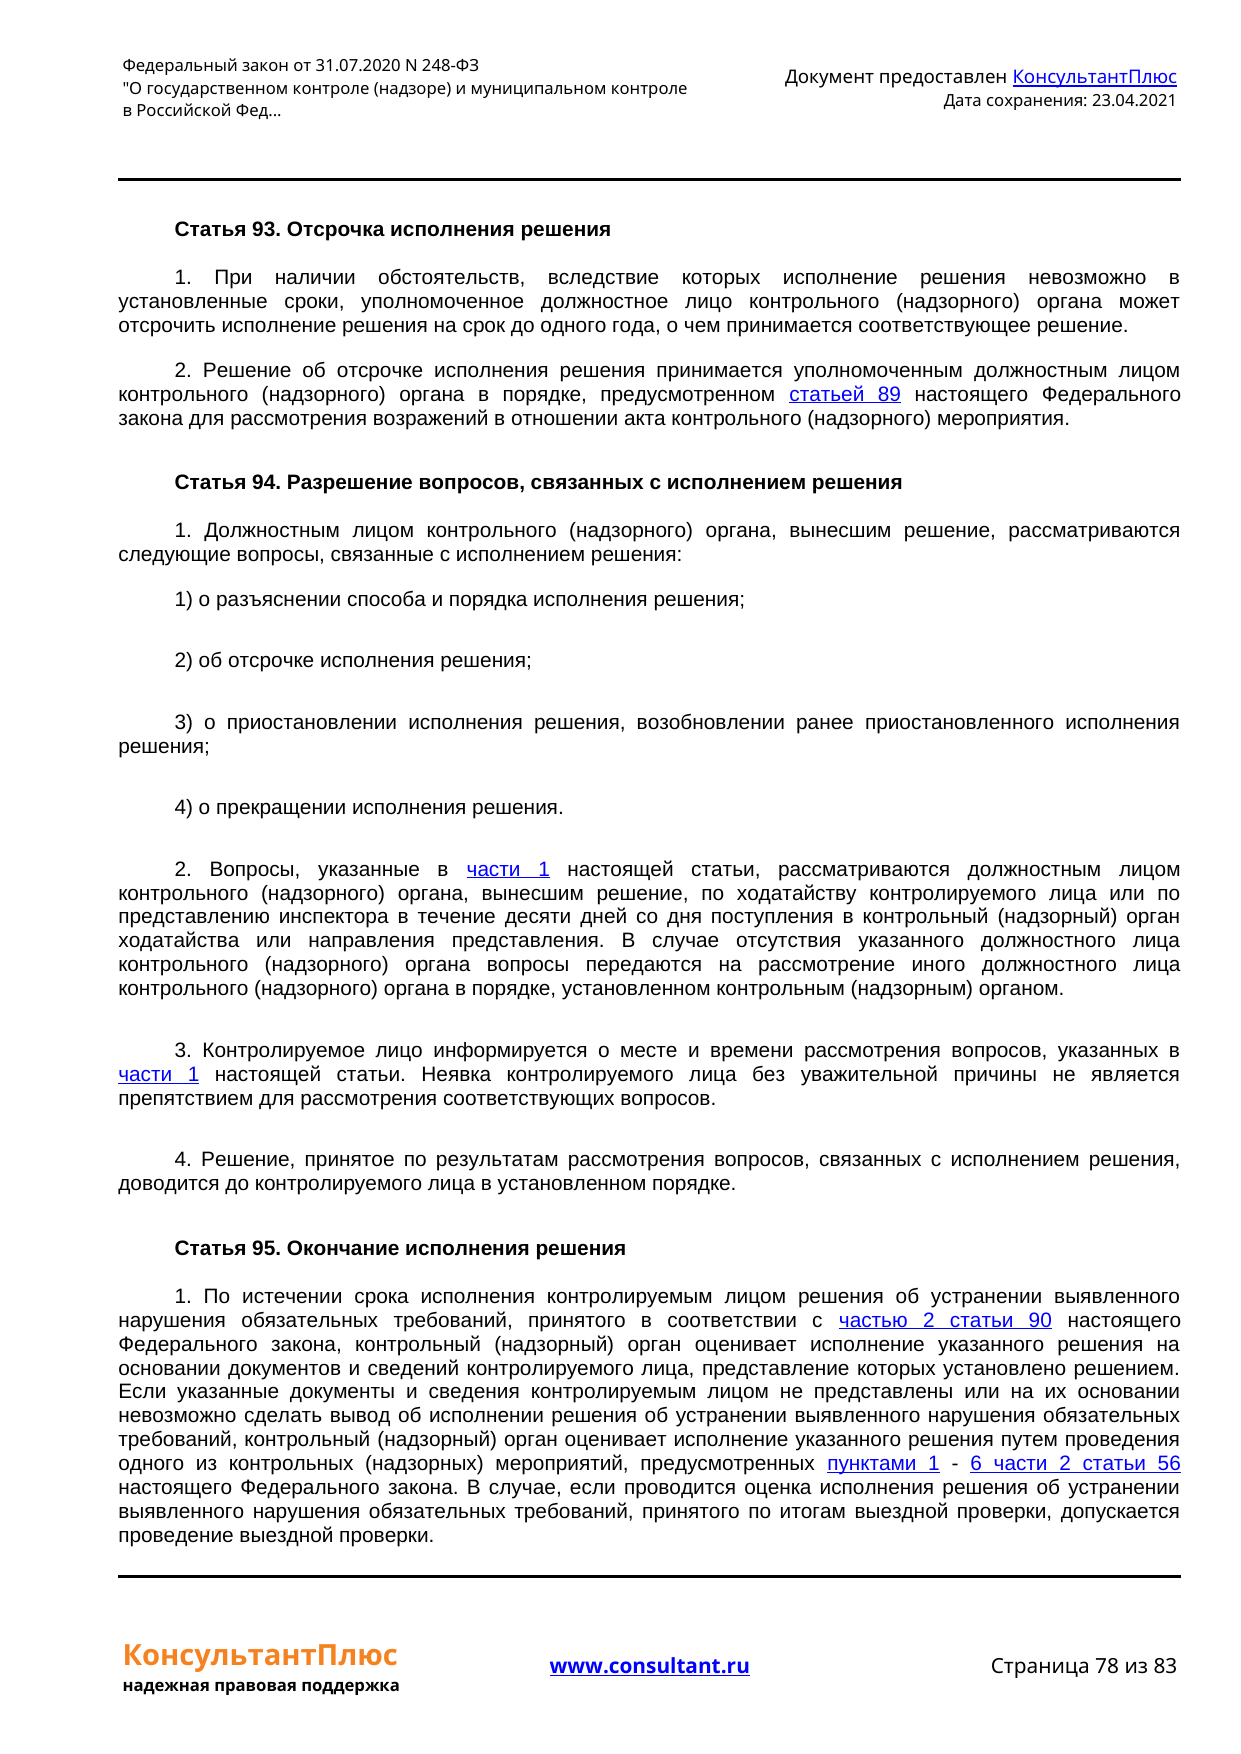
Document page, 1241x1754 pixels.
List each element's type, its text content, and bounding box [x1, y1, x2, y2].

title Статья 94. Разрешение вопросов, связанных с исполнением решения [118, 470, 1181, 494]
title Статья 93. Отсрочка исполнения решения [118, 217, 1181, 241]
text 1) о разъяснении способа и порядка исполнения решения; [118, 587, 1181, 611]
text 4) о прекращении исполнения решения. [118, 795, 1181, 819]
text 3) о приостановлении исполнения решения, возобновлении ранее приостановленного исполнения решения; [118, 709, 1181, 757]
text 2. Решение об отсрочке исполнения решения принимается уполномоченным должностным лицом контрольного (надзорного) органа в порядке, предусмотренном статьей 89 настоящего Федерального закона для рассмотрения возражений в отношении акта контрольного (надзорного) мероприятия. [118, 357, 1181, 429]
text 4. Решение, принятое по результатам рассмотрения вопросов, связанных с исполнением решения, доводится до контролируемого лица в установленном порядке. [118, 1147, 1181, 1195]
text 1. При наличии обстоятельств, вследствие которых исполнение решения невозможно в установленные сроки, уполномоченное должностное лицо контрольного (надзорного) органа может отсрочить исполнение решения на срок до одного года, о чем принимается соответствующее решение. [118, 265, 1181, 337]
title Статья 95. Окончание исполнения решения [118, 1236, 1181, 1259]
text 3. Контролируемое лицо информируется о месте и времени рассмотрения вопросов, указанных в части 1 настоящей статьи. Неявка контролируемого лица без уважительной причины не является препятствием для рассмотрения соответствующих вопросов. [118, 1038, 1181, 1109]
text 1. Должностным лицом контрольного (надзорного) органа, вынесшим решение, рассматриваются следующие вопросы, связанные с исполнением решения: [118, 518, 1181, 566]
text 2. Вопросы, указанные в части 1 настоящей статьи, рассматриваются должностным лицом контрольного (надзорного) органа, вынесшим решение, по ходатайству контролируемого лица или по представлению инспектора в течение десяти дней со дня поступления в контрольный (надзорный) орган ходатайства или направления представления. В случае отсутствия указанного должностного лица контрольного (надзорного) органа вопросы передаются на рассмотрение иного должностного лица контрольного (надзорного) органа в порядке, установленном контрольным (надзорным) органом. [118, 856, 1181, 1000]
text 1. По истечении срока исполнения контролируемым лицом решения об устранении выявленного нарушения обязательных требований, принятого в соответствии с частью 2 статьи 90 настоящего Федерального закона, контрольный (надзорный) орган оценивает исполнение указанного решения на основании документов и сведений контролируемого лица, представление которых установлено решением. Если указанные документы и сведения контролируемым лицом не представлены или на их основании невозможно сделать вывод об исполнении решения об устранении выявленного нарушения обязательных требований, контрольный (надзорный) орган оценивает исполнение указанного решения путем проведения одного из контрольных (надзорных) мероприятий, предусмотренных пунктами 1 - 6 части 2 статьи 56 настоящего Федерального закона. В случае, если проводится оценка исполнения решения об устранении выявленного нарушения обязательных требований, принятого по итогам выездной проверки, допускается проведение выездной проверки. [118, 1283, 1181, 1547]
text 2) об отсрочке исполнения решения; [118, 648, 1181, 672]
